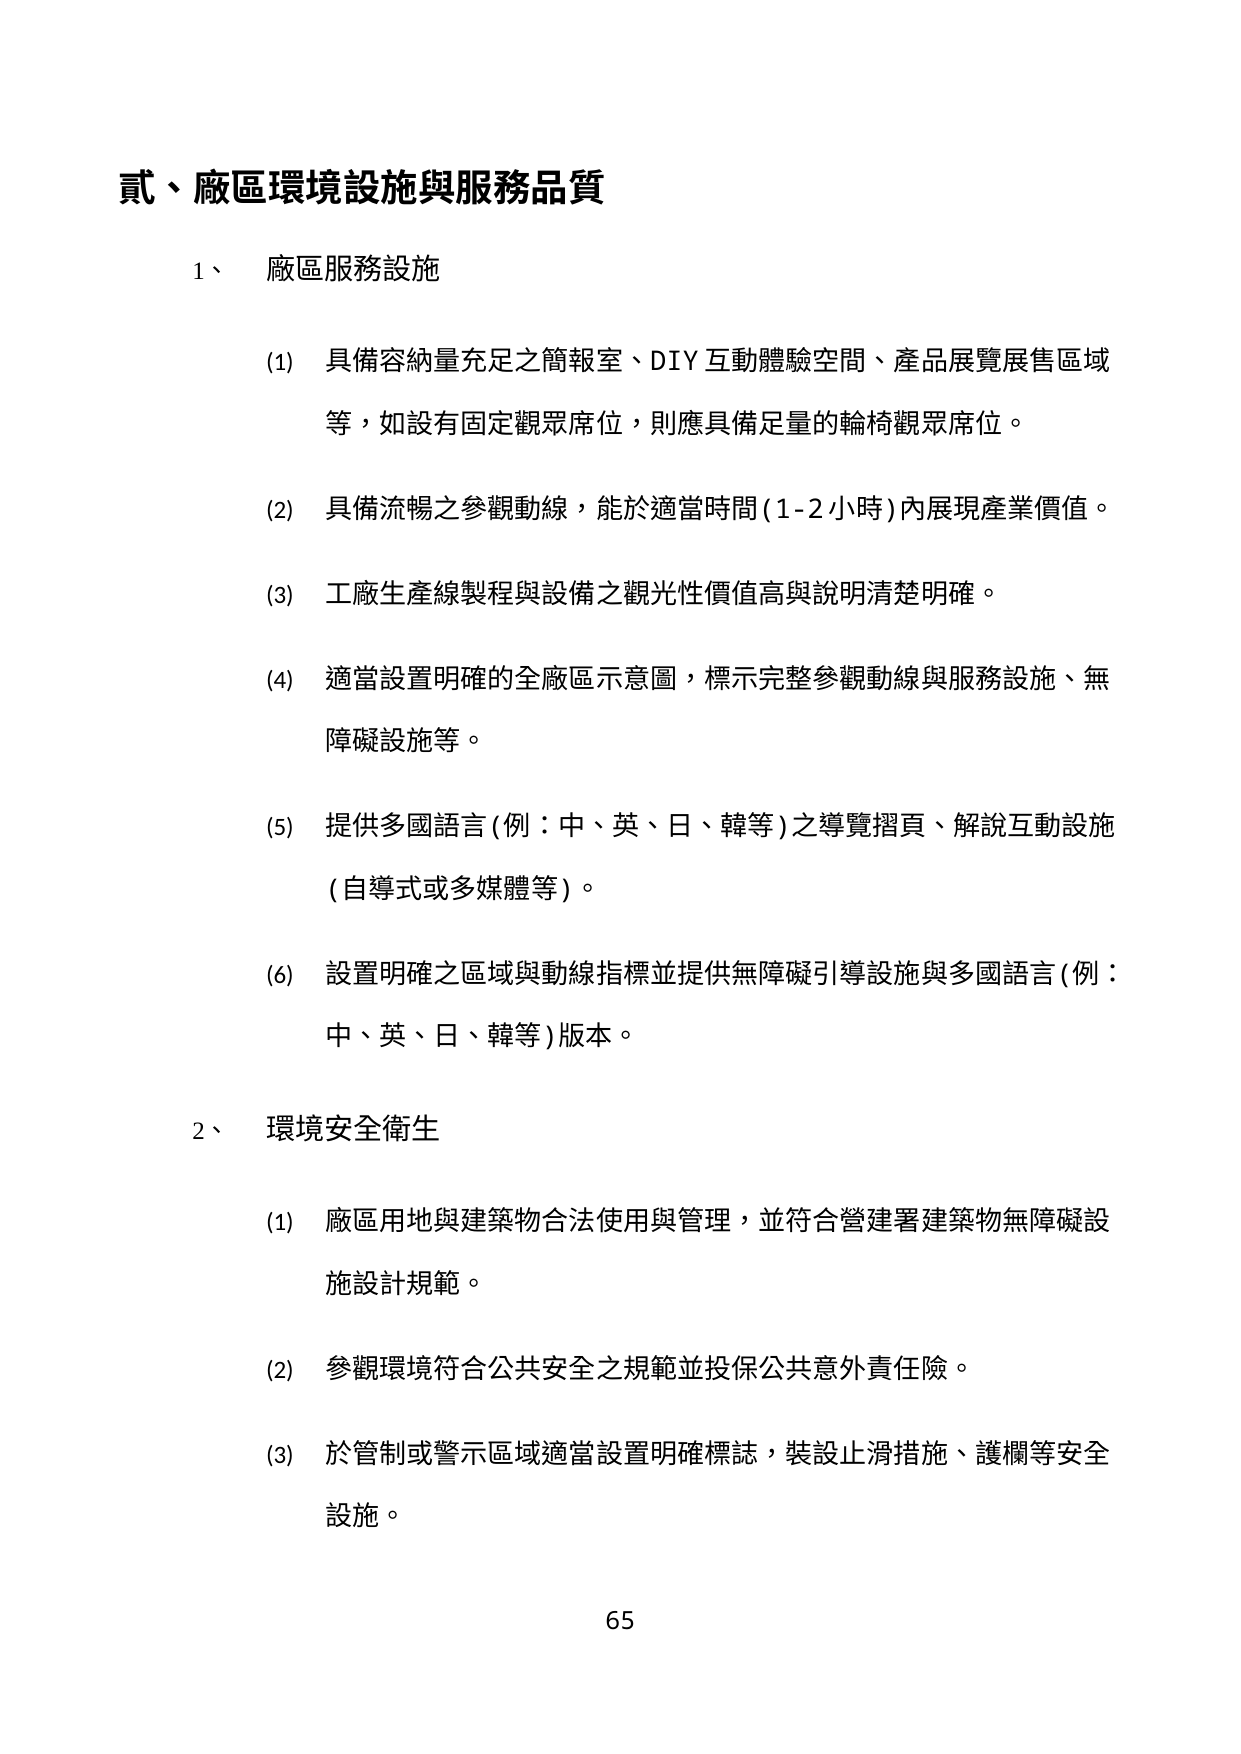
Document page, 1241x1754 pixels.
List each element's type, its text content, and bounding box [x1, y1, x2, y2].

list 參觀環境符合公共安全之規範並投保公共意外責任險。 [266, 1325, 1122, 1387]
list 適當設置明確的全廠區示意圖，標示完整參觀動線與服務設施、無障礙設施等。 [266, 635, 1122, 760]
list 於管制或警示區域適當設置明確標誌，裝設止滑措施、護欄等安全設施。 [266, 1410, 1122, 1535]
list 環境安全衛生 [192, 1085, 1122, 1147]
list 工廠生產線製程與設備之觀光性價值高與說明清楚明確。 [266, 550, 1122, 612]
list 廠區用地與建築物合法使用與管理，並符合營建署建築物無障礙設施設計規範。 [266, 1177, 1122, 1302]
list 廠區服務設施 [192, 225, 1122, 287]
list 具備流暢之參觀動線，能於適當時間(1-2小時)內展現產業價值。 [266, 465, 1122, 527]
text 貳、廠區環境設施與服務品質 [118, 143, 1122, 206]
list 具備容納量充足之簡報室、DIY互動體驗空間、產品展覽展售區域等，如設有固定觀眾席位，則應具備足量的輪椅觀眾席位。 [266, 317, 1122, 442]
list 提供多國語言(例：中、英、日、韓等)之導覽摺頁、解說互動設施(自導式或多媒體等)。 [266, 782, 1122, 907]
list 設置明確之區域與動線指標並提供無障礙引導設施與多國語言(例：中、英、日、韓等)版本。 [266, 930, 1122, 1055]
